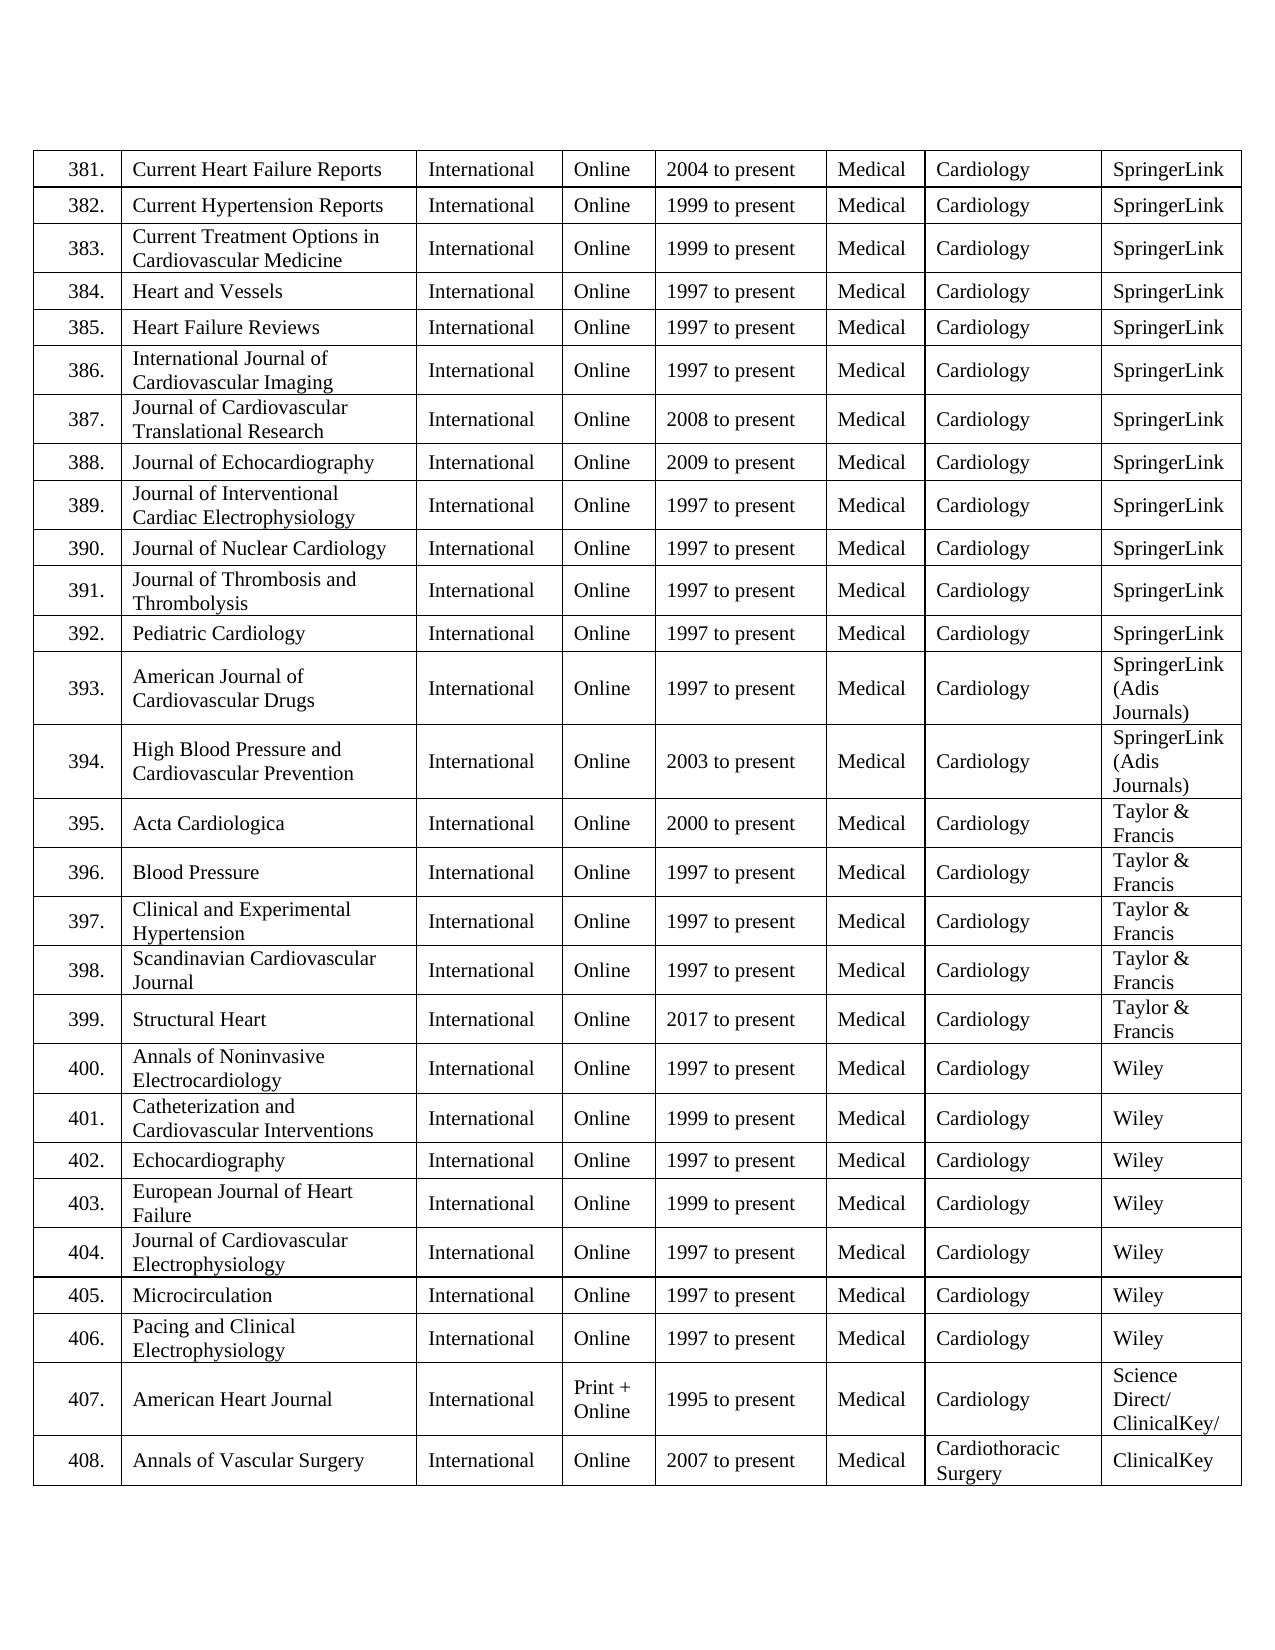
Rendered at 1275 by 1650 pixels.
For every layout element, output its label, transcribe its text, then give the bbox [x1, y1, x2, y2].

table_cell International [417, 1314, 562, 1362]
table_cell Annals of Noninvasive Electrocardiology [122, 1044, 416, 1092]
table_cell [34, 481, 121, 529]
table_cell Cardiology [926, 310, 1101, 345]
table_cell Cardiology [926, 346, 1101, 394]
table_cell Cardiology [926, 1179, 1101, 1227]
table_cell Medical [827, 566, 924, 614]
table_cell [34, 848, 121, 896]
table_cell Cardiothoracic Surgery [926, 1436, 1101, 1484]
table_cell 1999 to present [656, 1094, 826, 1142]
table_cell International [417, 946, 562, 994]
table_cell International Journal of Cardiovascular Imaging [122, 346, 416, 394]
table_cell Medical [827, 1228, 924, 1276]
table_cell International [417, 530, 562, 565]
table_cell 1997 to present [656, 897, 826, 945]
table_cell SpringerLink [1102, 310, 1241, 345]
table_cell 1997 to present [656, 1143, 826, 1178]
table_cell Taylor & Francis [1102, 995, 1241, 1043]
table_cell 1997 to present [656, 1314, 826, 1362]
table_cell 1997 to present [656, 848, 826, 896]
table_cell International [417, 444, 562, 480]
table_cell Online [563, 395, 655, 443]
table_cell Wiley [1102, 1094, 1241, 1142]
table_cell American Journal of Cardiovascular Drugs [122, 652, 416, 724]
table_cell Online [563, 725, 655, 797]
table_cell Online [563, 566, 655, 614]
table_cell Pacing and Clinical Electrophysiology [122, 1314, 416, 1362]
table_cell Online [563, 1314, 655, 1362]
table_cell Cardiology [926, 725, 1101, 797]
table_cell European Journal of Heart Failure [122, 1179, 416, 1227]
table_cell [34, 530, 121, 565]
table_cell Cardiology [926, 444, 1101, 480]
table_cell Heart and Vessels [122, 273, 416, 308]
table_cell 1999 to present [656, 1179, 826, 1227]
table_cell Cardiology [926, 1094, 1101, 1142]
table_cell International [417, 224, 562, 272]
table_cell Cardiology [926, 1044, 1101, 1092]
table_cell Online [563, 481, 655, 529]
table_cell SpringerLink [1102, 188, 1241, 223]
table_cell [34, 566, 121, 614]
table_cell Catheterization and Cardiovascular Interventions [122, 1094, 416, 1142]
table_cell Cardiology [926, 1363, 1101, 1435]
table_cell 1997 to present [656, 310, 826, 345]
table_cell 2000 to present [656, 799, 826, 847]
table_cell Cardiology [926, 897, 1101, 945]
table_cell Medical [827, 946, 924, 994]
table_cell Online [563, 946, 655, 994]
table_cell [34, 652, 121, 724]
table_cell International [417, 897, 562, 945]
table_cell 2008 to present [656, 395, 826, 443]
table_cell High Blood Pressure and Cardiovascular Prevention [122, 725, 416, 797]
table_cell Taylor & Francis [1102, 799, 1241, 847]
table_cell 1997 to present [656, 1278, 826, 1313]
table_cell [34, 725, 121, 797]
table_cell Current Heart Failure Reports [122, 151, 416, 186]
table_cell International [417, 151, 562, 186]
table_cell SpringerLink [1102, 616, 1241, 651]
table_cell Online [563, 799, 655, 847]
table_cell Online [563, 224, 655, 272]
table_cell SpringerLink [1102, 273, 1241, 308]
table_cell Heart Failure Reviews [122, 310, 416, 345]
table_cell Online [563, 1278, 655, 1313]
table_cell American Heart Journal [122, 1363, 416, 1435]
table_cell Cardiology [926, 566, 1101, 614]
table_cell 1999 to present [656, 188, 826, 223]
table_cell Cardiology [926, 224, 1101, 272]
table_cell Online [563, 995, 655, 1043]
table_cell SpringerLink [1102, 395, 1241, 443]
table_cell 1997 to present [656, 481, 826, 529]
table_cell ClinicalKey [1102, 1436, 1241, 1484]
table_cell 1995 to present [656, 1363, 826, 1435]
table_cell Microcirculation [122, 1278, 416, 1313]
table_cell International [417, 1436, 562, 1484]
table_cell Pediatric Cardiology [122, 616, 416, 651]
table_cell 1997 to present [656, 346, 826, 394]
table_cell International [417, 1094, 562, 1142]
table_cell Online [563, 1094, 655, 1142]
table_cell [34, 444, 121, 480]
table_cell Cardiology [926, 1278, 1101, 1313]
table_cell Taylor & Francis [1102, 848, 1241, 896]
table_cell International [417, 1228, 562, 1276]
table_cell [34, 946, 121, 994]
table_cell Blood Pressure [122, 848, 416, 896]
table_cell Cardiology [926, 1228, 1101, 1276]
table_cell SpringerLink [1102, 444, 1241, 480]
table_cell Cardiology [926, 1314, 1101, 1362]
table_cell International [417, 188, 562, 223]
table_cell 1997 to present [656, 652, 826, 724]
table_cell Medical [827, 848, 924, 896]
table_cell Clinical and Experimental Hypertension [122, 897, 416, 945]
table_cell Taylor & Francis [1102, 897, 1241, 945]
table_cell Medical [827, 652, 924, 724]
table_cell Medical [827, 1094, 924, 1142]
table_cell International [417, 481, 562, 529]
table_cell International [417, 1278, 562, 1313]
table_cell [34, 1436, 121, 1484]
table_cell [34, 1044, 121, 1092]
table_cell 2004 to present [656, 151, 826, 186]
table_cell Wiley [1102, 1044, 1241, 1092]
table_cell SpringerLink [1102, 151, 1241, 186]
table_cell 2009 to present [656, 444, 826, 480]
table_cell Online [563, 188, 655, 223]
table_cell [34, 1278, 121, 1313]
table_cell International [417, 1179, 562, 1227]
table_cell International [417, 848, 562, 896]
table_cell [34, 188, 121, 223]
table_cell [34, 151, 121, 186]
table_cell International [417, 1363, 562, 1435]
table_cell 2017 to present [656, 995, 826, 1043]
table_cell Medical [827, 1179, 924, 1227]
table_cell Journal of Cardiovascular Translational Research [122, 395, 416, 443]
table_cell [34, 1179, 121, 1227]
table_cell Current Hypertension Reports [122, 188, 416, 223]
table_cell Wiley [1102, 1314, 1241, 1362]
table_cell Cardiology [926, 481, 1101, 529]
table_cell Online [563, 652, 655, 724]
table_cell Medical [827, 725, 924, 797]
table_cell Cardiology [926, 188, 1101, 223]
table_cell International [417, 1143, 562, 1178]
table_cell [34, 1228, 121, 1276]
table_cell Wiley [1102, 1228, 1241, 1276]
table_cell Online [563, 1143, 655, 1178]
table_cell SpringerLink (Adis Journals) [1102, 652, 1241, 724]
table_cell International [417, 395, 562, 443]
table_cell [34, 310, 121, 345]
table_cell [34, 897, 121, 945]
table_cell Online [563, 1228, 655, 1276]
table_cell Online [563, 530, 655, 565]
table_cell Online [563, 897, 655, 945]
table_cell SpringerLink [1102, 481, 1241, 529]
table_cell [34, 395, 121, 443]
table_cell Online [563, 273, 655, 308]
table_cell Medical [827, 897, 924, 945]
table_cell Medical [827, 1436, 924, 1484]
table_cell Medical [827, 224, 924, 272]
table_cell Medical [827, 395, 924, 443]
table_cell Medical [827, 1314, 924, 1362]
table_cell Taylor & Francis [1102, 946, 1241, 994]
table_cell [34, 1143, 121, 1178]
table_cell Medical [827, 444, 924, 480]
table_cell International [417, 346, 562, 394]
table_cell Online [563, 310, 655, 345]
table_cell Online [563, 346, 655, 394]
table_cell Structural Heart [122, 995, 416, 1043]
table_cell Scandinavian Cardiovascular Journal [122, 946, 416, 994]
table_cell Medical [827, 1143, 924, 1178]
table_cell SpringerLink [1102, 566, 1241, 614]
table_cell Current Treatment Options in Cardiovascular Medicine [122, 224, 416, 272]
table_cell Online [563, 1436, 655, 1484]
table_cell Journal of Nuclear Cardiology [122, 530, 416, 565]
table_cell Journal of Thrombosis and Thrombolysis [122, 566, 416, 614]
table_cell [34, 346, 121, 394]
table_cell Journal of Cardiovascular Electrophysiology [122, 1228, 416, 1276]
table_cell Acta Cardiologica [122, 799, 416, 847]
table_cell Medical [827, 799, 924, 847]
table_cell Online [563, 1044, 655, 1092]
table_cell International [417, 725, 562, 797]
table_cell Medical [827, 273, 924, 308]
table_cell Medical [827, 481, 924, 529]
table_cell [34, 799, 121, 847]
table_cell Science Direct/ ClinicalKey/ [1102, 1363, 1241, 1435]
table_cell International [417, 1044, 562, 1092]
table_cell Wiley [1102, 1143, 1241, 1178]
table_cell Print + Online [563, 1363, 655, 1435]
table_cell [34, 273, 121, 308]
table_cell Medical [827, 1363, 924, 1435]
table_cell [34, 616, 121, 651]
table_cell [34, 995, 121, 1043]
table_cell International [417, 799, 562, 847]
table_cell SpringerLink (Adis Journals) [1102, 725, 1241, 797]
table_cell 1997 to present [656, 530, 826, 565]
table_cell 1997 to present [656, 1044, 826, 1092]
table_cell Online [563, 444, 655, 480]
table_cell Medical [827, 530, 924, 565]
table_cell 1997 to present [656, 566, 826, 614]
table_cell Online [563, 848, 655, 896]
table_cell Online [563, 1179, 655, 1227]
table_cell Echocardiography [122, 1143, 416, 1178]
table_cell 1997 to present [656, 273, 826, 308]
table_cell SpringerLink [1102, 530, 1241, 565]
table_cell Medical [827, 1044, 924, 1092]
table_cell Journal of Interventional Cardiac Electrophysiology [122, 481, 416, 529]
table_cell 1999 to present [656, 224, 826, 272]
table_cell Cardiology [926, 530, 1101, 565]
table_cell SpringerLink [1102, 224, 1241, 272]
table_cell Medical [827, 151, 924, 186]
table_cell Wiley [1102, 1179, 1241, 1227]
table_cell Online [563, 616, 655, 651]
table_cell Cardiology [926, 995, 1101, 1043]
table_cell Cardiology [926, 1143, 1101, 1178]
table_cell International [417, 616, 562, 651]
table_cell Medical [827, 188, 924, 223]
table_cell 1997 to present [656, 946, 826, 994]
table_cell Medical [827, 310, 924, 345]
table_cell Medical [827, 1278, 924, 1313]
table_cell Cardiology [926, 799, 1101, 847]
table_cell Medical [827, 346, 924, 394]
table_cell International [417, 995, 562, 1043]
table_cell [34, 1363, 121, 1435]
table_cell Cardiology [926, 151, 1101, 186]
table_cell Cardiology [926, 395, 1101, 443]
table_cell Cardiology [926, 946, 1101, 994]
table_cell Cardiology [926, 848, 1101, 896]
table_cell Cardiology [926, 652, 1101, 724]
table_cell Cardiology [926, 273, 1101, 308]
table_cell Wiley [1102, 1278, 1241, 1313]
table_cell Medical [827, 616, 924, 651]
table_cell 2007 to present [656, 1436, 826, 1484]
table_cell [34, 1094, 121, 1142]
table_cell International [417, 652, 562, 724]
table_cell SpringerLink [1102, 346, 1241, 394]
table_cell International [417, 310, 562, 345]
table_cell 1997 to present [656, 616, 826, 651]
table_cell [34, 1314, 121, 1362]
table_cell Journal of Echocardiography [122, 444, 416, 480]
table_cell International [417, 273, 562, 308]
table_cell Annals of Vascular Surgery [122, 1436, 416, 1484]
table_cell Online [563, 151, 655, 186]
table_cell Medical [827, 995, 924, 1043]
table_cell 2003 to present [656, 725, 826, 797]
table_cell [34, 224, 121, 272]
table_cell Cardiology [926, 616, 1101, 651]
table_cell International [417, 566, 562, 614]
table_cell 1997 to present [656, 1228, 826, 1276]
